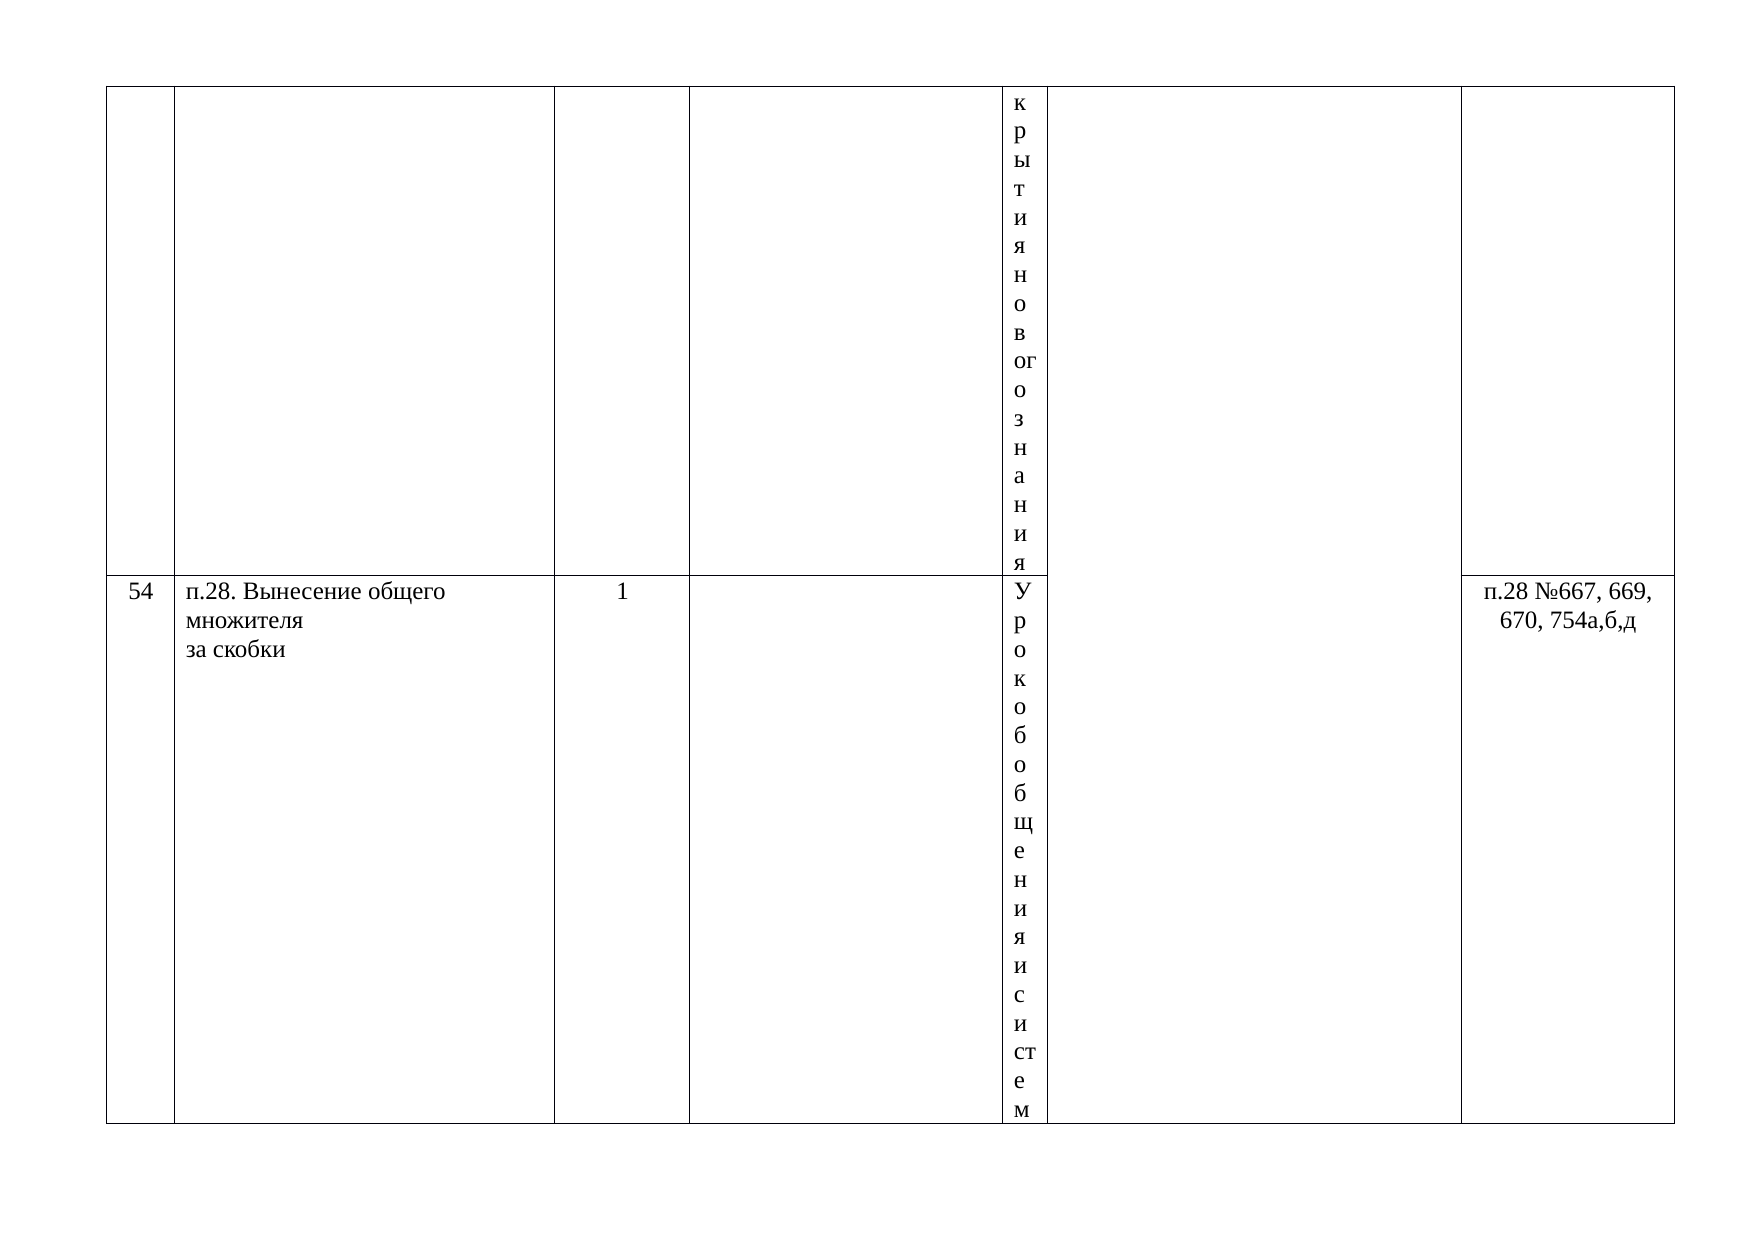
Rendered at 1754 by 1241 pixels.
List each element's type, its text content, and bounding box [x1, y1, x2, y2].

table_cell [1048, 87, 1461, 1123]
table_cell 54 [107, 576, 174, 1123]
table_cell [690, 87, 1002, 575]
table_cell [555, 87, 689, 575]
table_cell [1462, 87, 1674, 575]
table_cell Урок обобщения и систем [1003, 576, 1047, 1123]
table_cell п.28. Вынесение общего множителя за скобки [175, 576, 554, 1123]
table_cell п.28 №667, 669, 670, 754а,б,д [1462, 576, 1674, 1123]
table_cell [690, 576, 1002, 1123]
table_cell крытия нового знания [1003, 87, 1047, 575]
table_cell [175, 87, 554, 575]
table_cell 1 [555, 576, 689, 1123]
table_cell [107, 87, 174, 575]
